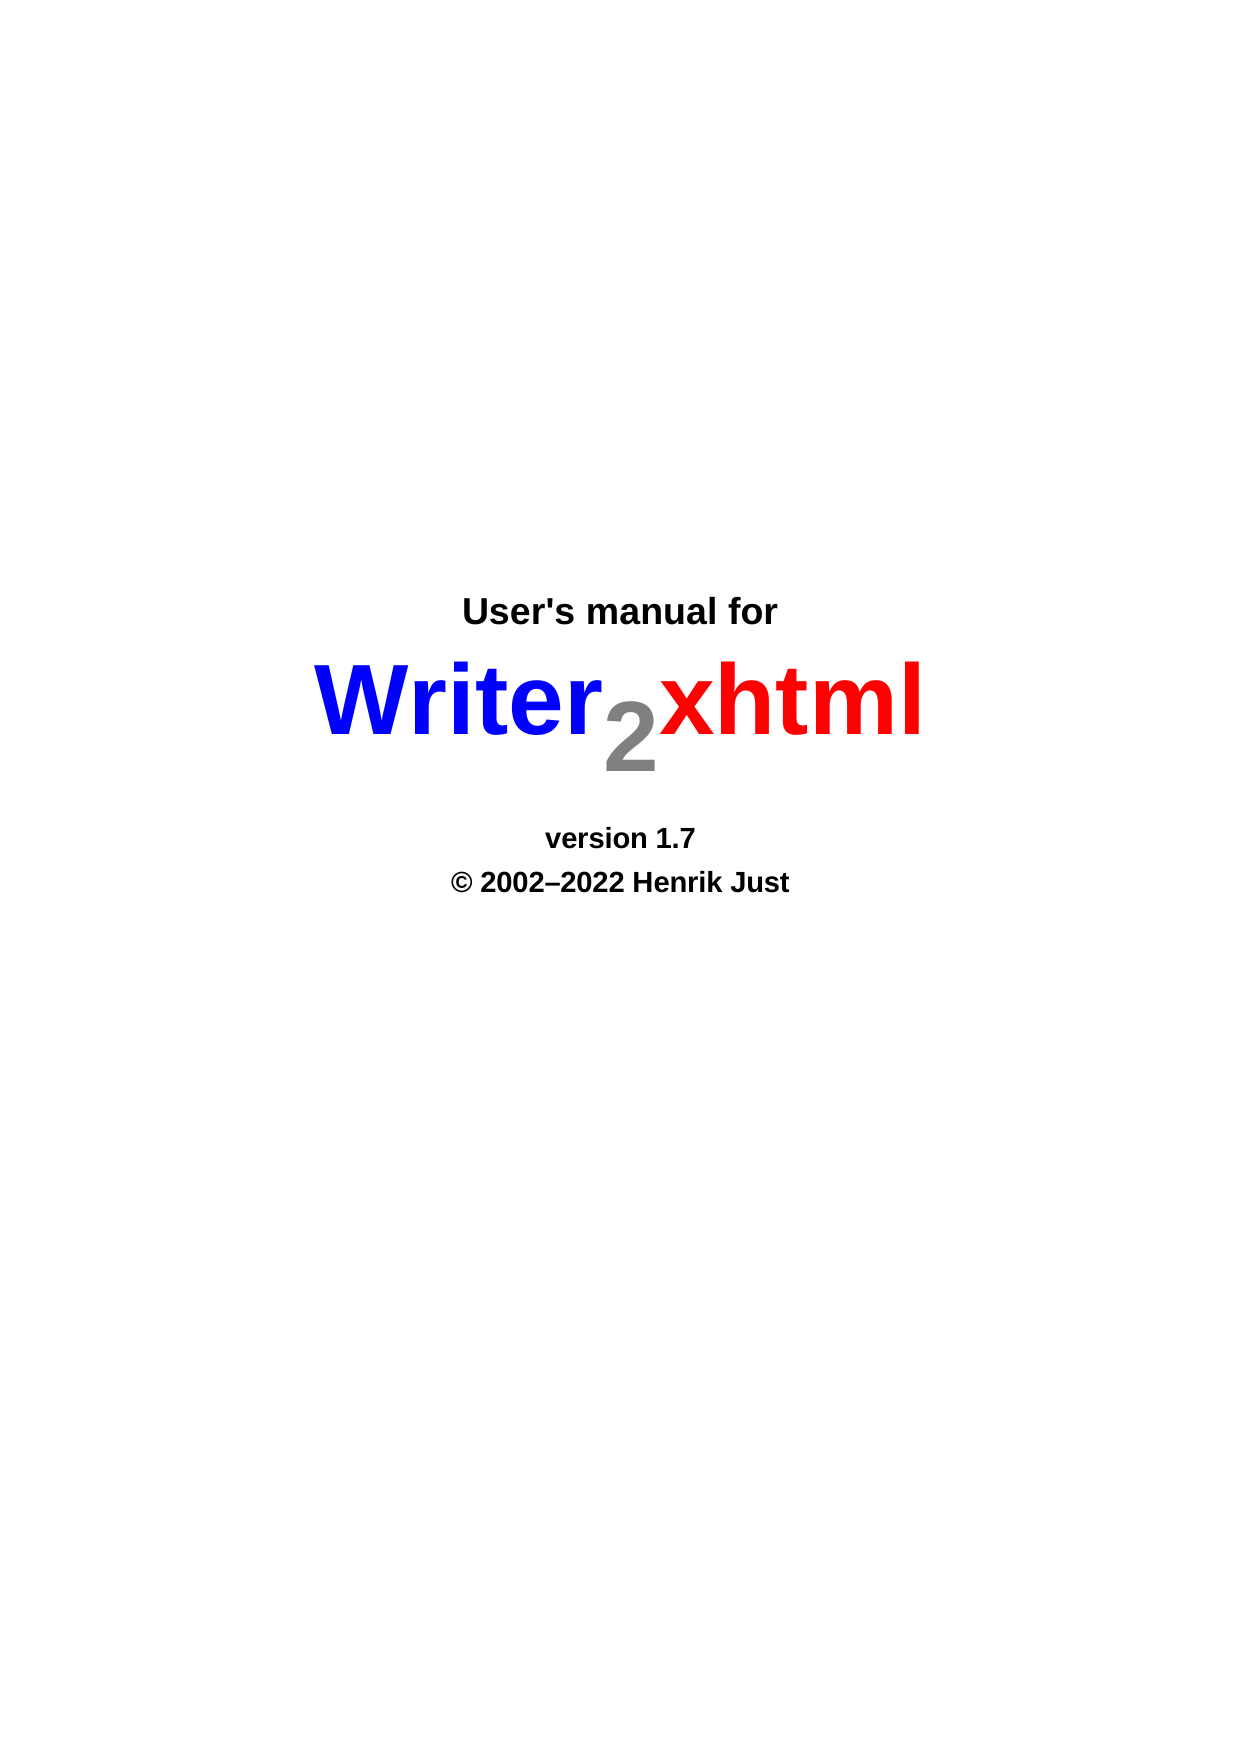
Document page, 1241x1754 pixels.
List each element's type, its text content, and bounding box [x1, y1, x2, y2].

text Writer2xhtml [118, 644, 1122, 792]
text User's manual for [118, 591, 1122, 632]
text version 1.7 [118, 822, 1122, 854]
text © 2002–2022 Henrik Just [118, 866, 1122, 899]
